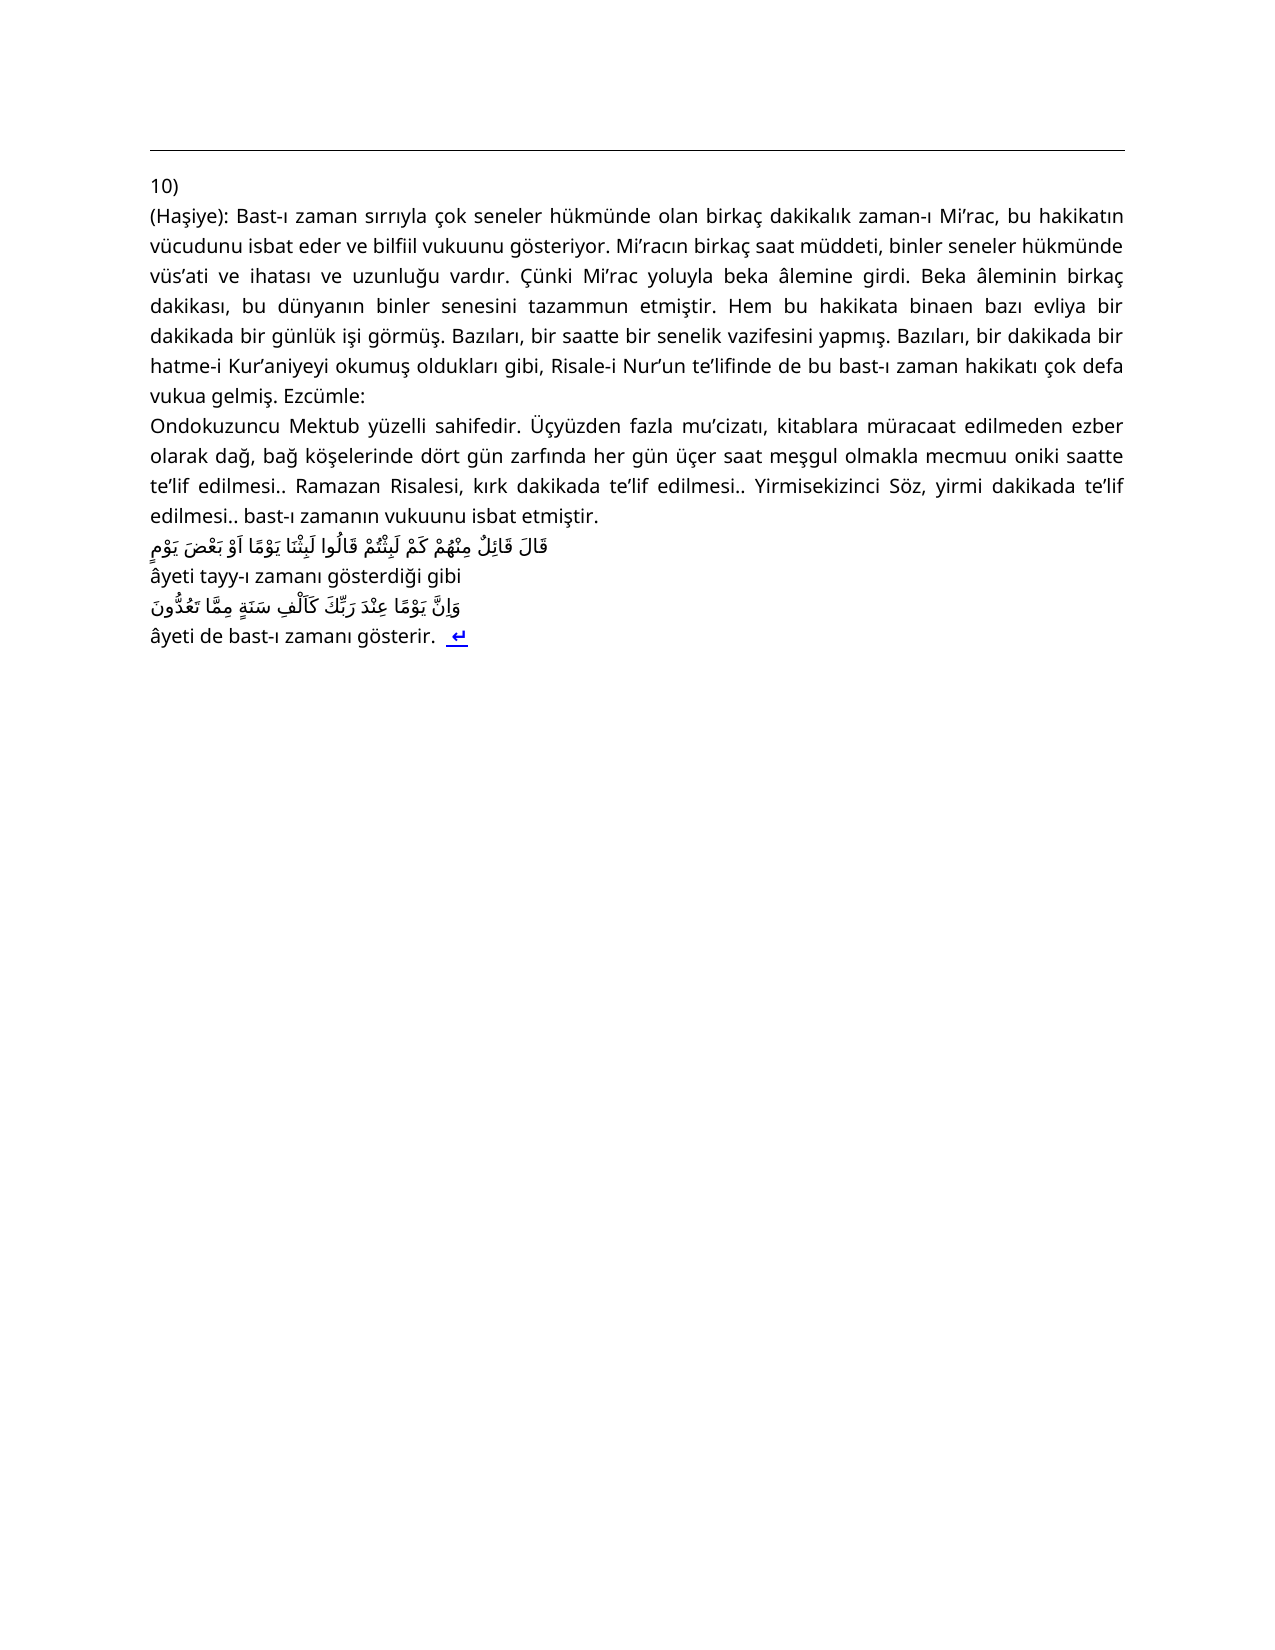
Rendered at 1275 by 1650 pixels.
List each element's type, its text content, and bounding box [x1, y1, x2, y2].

text âyeti tayy-ı zamanı gösterdiği gibi [150, 559, 1125, 589]
text (Haşiye): Bast-ı zaman sırrıyla çok seneler hükmünde olan birkaç dakikalık zaman-ı Mi’rac, bu hakikatın vücudunu isbat eder ve bilfiil vukuunu gösteriyor. Mi’racın birkaç saat müddeti, binler seneler hükmünde vüs’ati ve ihatası ve uzunluğu vardır. Çünki Mi’rac yoluyla beka âlemine girdi. Beka âleminin birkaç dakikası, bu dünyanın binler senesini tazammun etmiştir. Hem bu hakikata binaen bazı evliya bir dakikada bir günlük işi görmüş. Bazıları, bir saatte bir senelik vazifesini yapmış. Bazıları, bir dakikada bir hatme-i Kur’aniyeyi okumuş oldukları gibi, Risale-i Nur’un te’lifinde de bu bast-ı zaman hakikatı çok defa vukua gelmiş. Ezcümle: [150, 199, 1125, 409]
text 10) [150, 151, 1125, 199]
text وَاِنَّ يَوْمًا عِنْدَ رَبِّكَ كَاَلْفِ سَنَةٍ مِمَّا تَعُدُّونَ [150, 589, 1125, 619]
text Ondokuzuncu Mektub yüzelli sahifedir. Üçyüzden fazla mu’cizatı, kitablara müracaat edilmeden ezber olarak dağ, bağ köşelerinde dört gün zarfında her gün üçer saat meşgul olmakla mecmuu oniki saatte te’lif edilmesi.. Ramazan Risalesi, kırk dakikada te’lif edilmesi.. Yirmisekizinci Söz, yirmi dakikada te’lif edilmesi.. bast-ı zamanın vukuunu isbat etmiştir. [150, 409, 1125, 529]
text قَالَ قَائِلٌ مِنْهُمْ كَمْ لَبِثْتُمْ قَالُوا لَبِثْنَا يَوْمًا اَوْ بَعْضَ يَوْمٍ [150, 529, 1125, 559]
text âyeti de bast-ı zamanı gösterir. ↵ [150, 619, 1125, 649]
